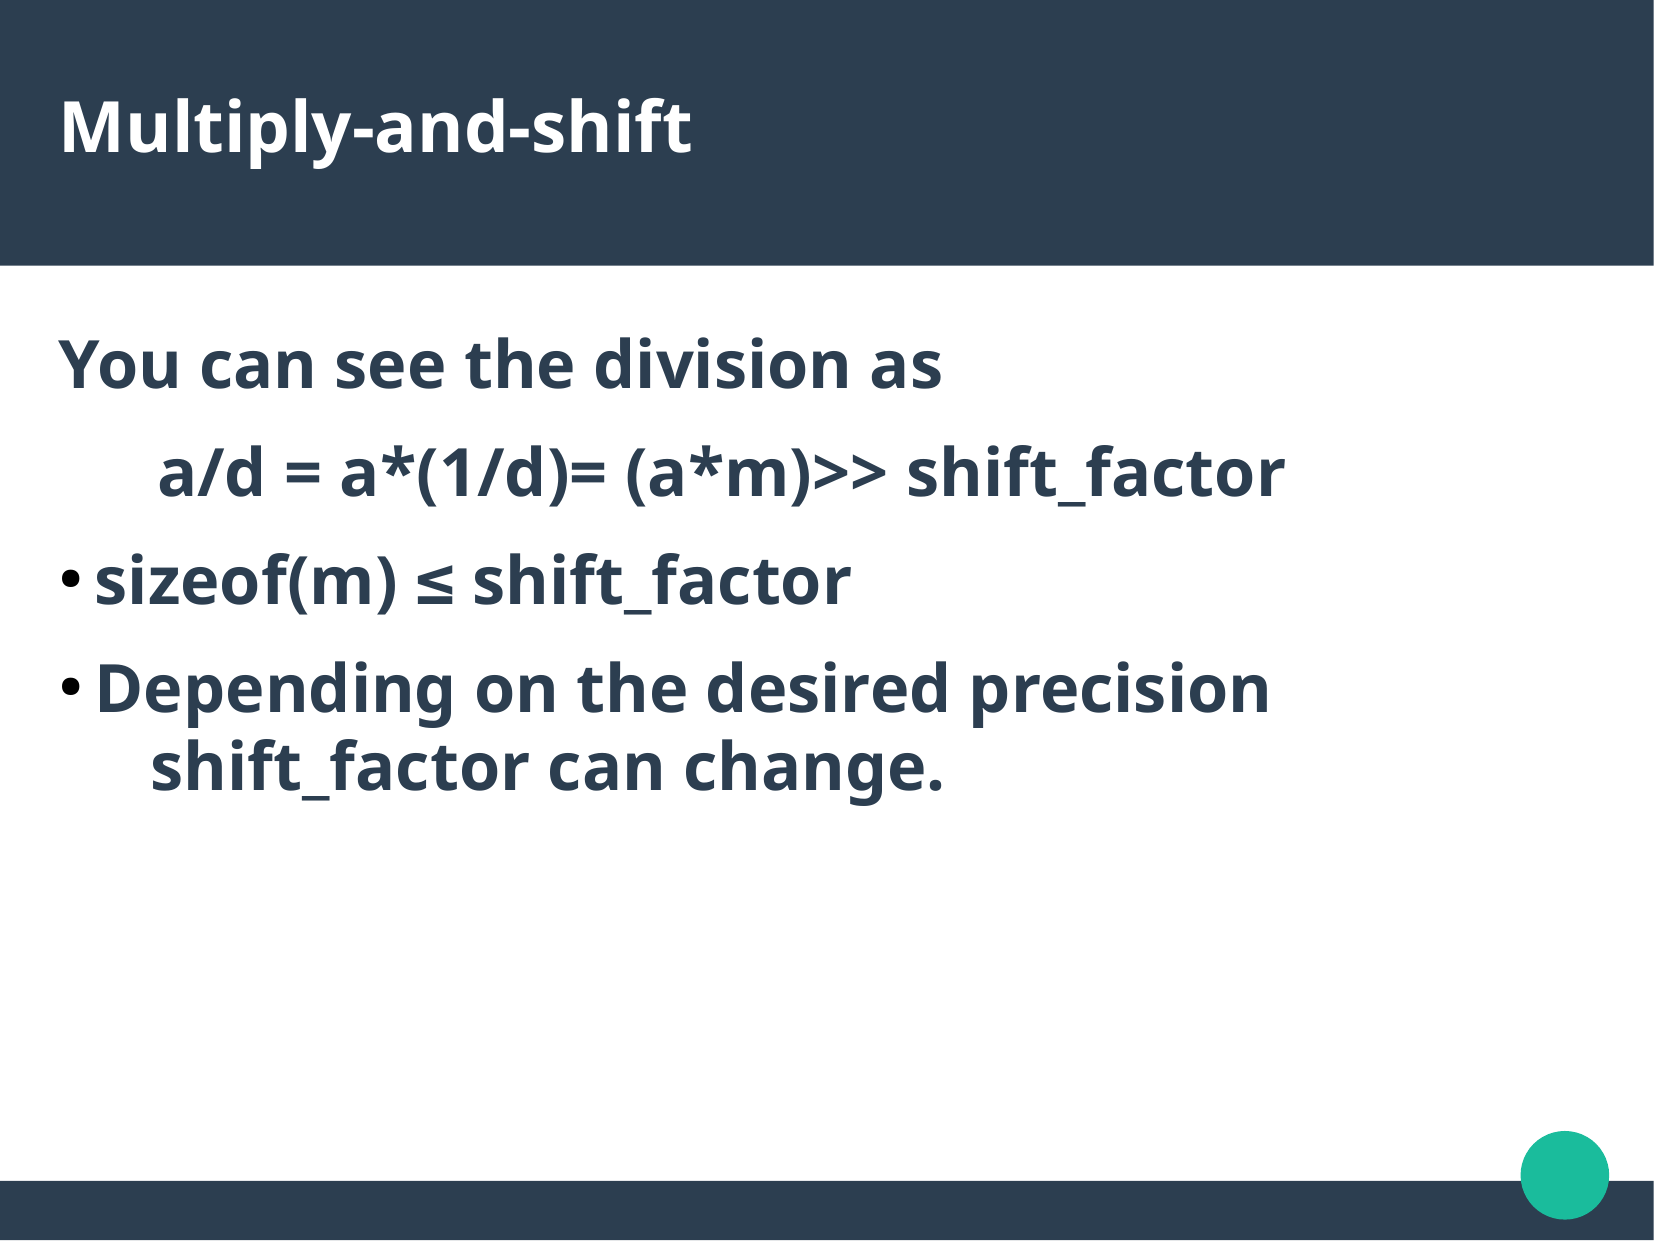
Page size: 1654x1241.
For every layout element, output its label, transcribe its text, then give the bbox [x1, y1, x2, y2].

title Multiply-and-shift [59, 49, 1595, 207]
list You can see the division as a/d = a*(1/d)= (a*m)>> shift_factor sizeof(m) ≤ shift_factor Depending on the desired precision shift_factor can change. [59, 324, 1595, 1152]
